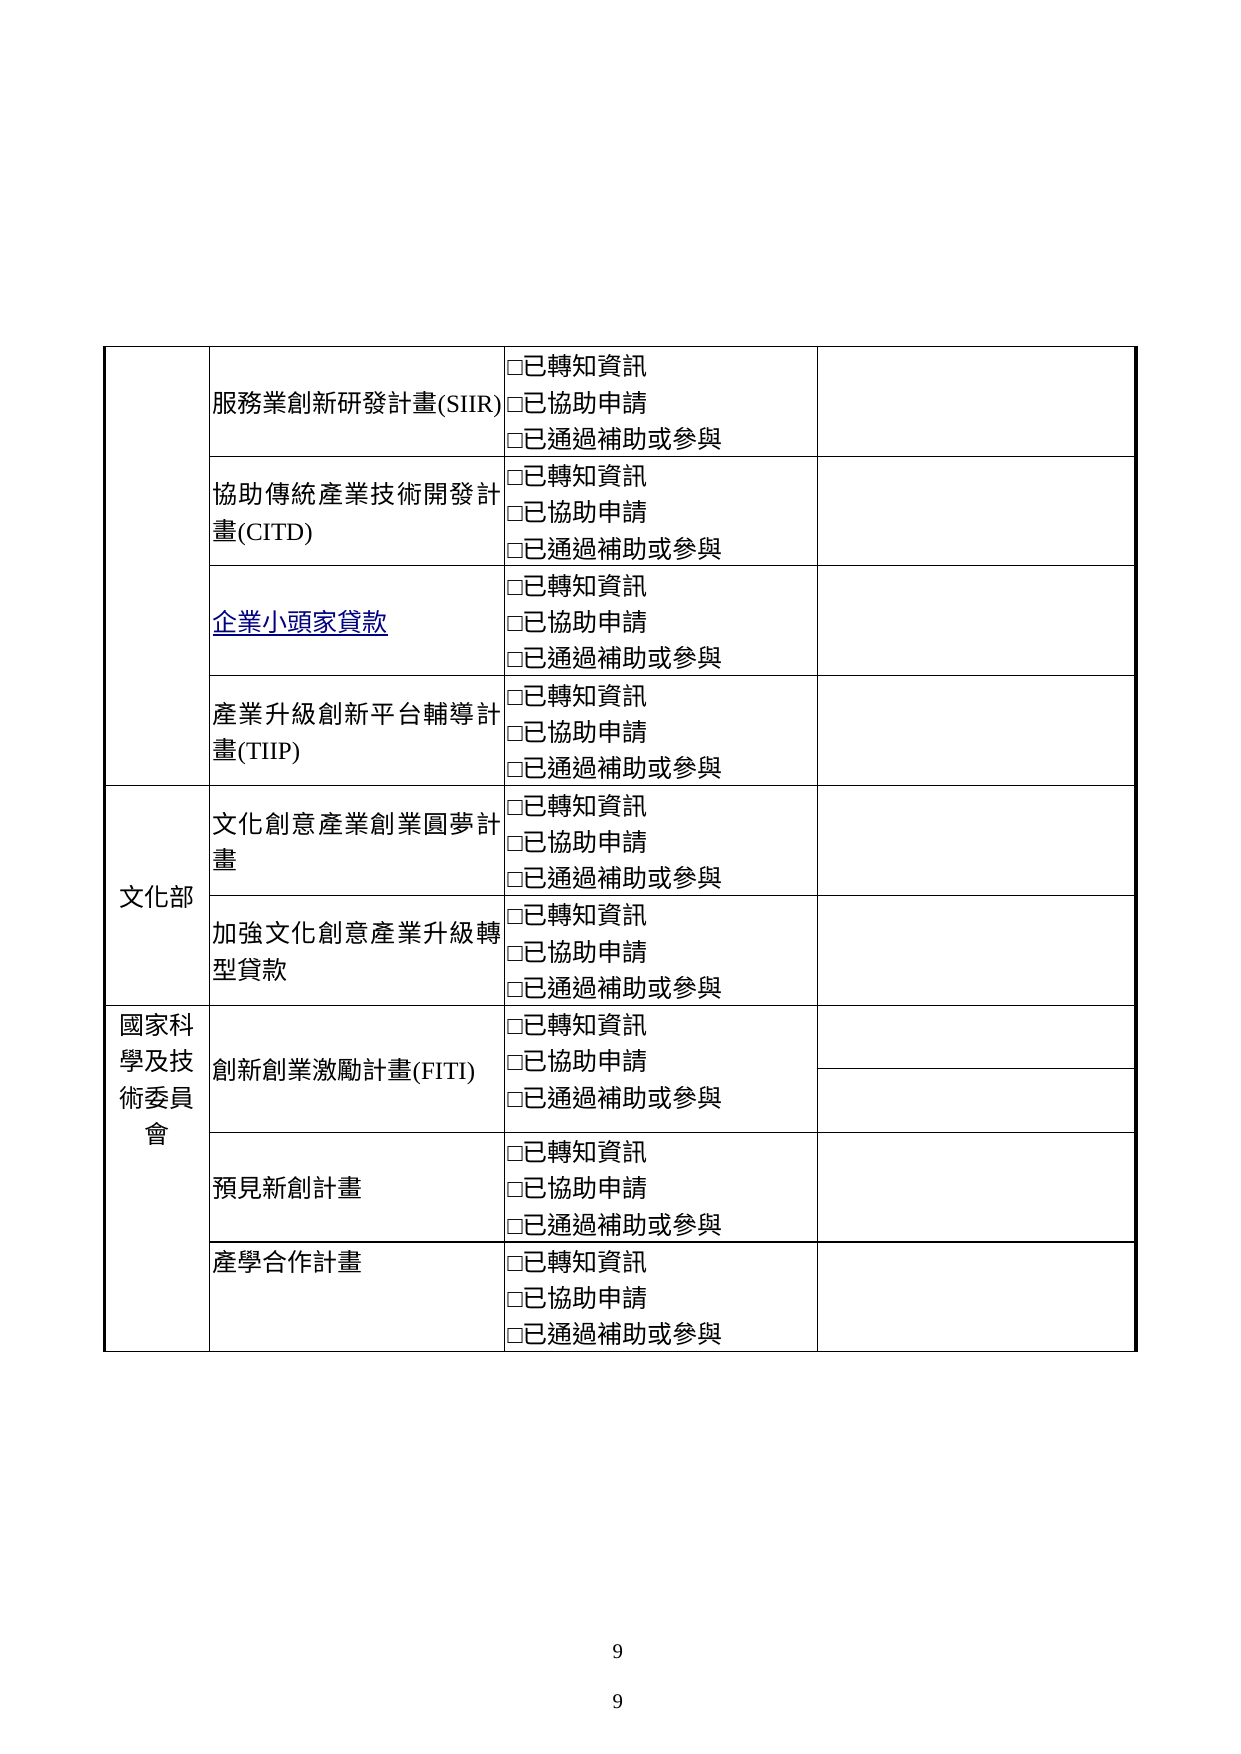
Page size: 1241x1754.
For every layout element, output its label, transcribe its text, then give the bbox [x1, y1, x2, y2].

table_cell [818, 896, 1134, 1004]
table_cell 預見新創計畫 [210, 1133, 504, 1241]
table_cell [818, 566, 1134, 675]
table_cell □已轉知資訊 □已協助申請 □已通過補助或參與 [505, 676, 817, 785]
table_cell □已轉知資訊 □已協助申請 □已通過補助或參與 [505, 896, 817, 1004]
table_cell 加強文化創意產業升級轉型貸款 [210, 896, 504, 1004]
table_cell [106, 347, 209, 785]
table_cell [818, 347, 1134, 456]
table_cell [818, 1006, 1134, 1068]
table_cell □已轉知資訊 □已協助申請 □已通過補助或參與 [505, 347, 817, 456]
table_cell [818, 786, 1134, 895]
table_cell [818, 676, 1134, 785]
table_cell □已轉知資訊 □已協助申請 □已通過補助或參與 [505, 1133, 817, 1241]
table_cell 協助傳統產業技術開發計畫(CITD) [210, 457, 504, 565]
table_cell 企業小頭家貸款 [210, 566, 504, 675]
table_cell □已轉知資訊 □已協助申請 □已通過補助或參與 [505, 1243, 817, 1351]
table_cell 產學合作計畫 [210, 1243, 504, 1351]
table_cell 文化創意產業創業圓夢計畫 [210, 786, 504, 895]
table_cell [818, 1069, 1134, 1132]
table_cell □已轉知資訊 □已協助申請 □已通過補助或參與 [505, 566, 817, 675]
table_cell □已轉知資訊 □已協助申請 □已通過補助或參與 [505, 457, 817, 565]
table_cell 服務業創新研發計畫(SIIR) [210, 347, 504, 456]
table_cell □已轉知資訊 □已協助申請 □已通過補助或參與 [505, 786, 817, 895]
table_cell [818, 1133, 1134, 1241]
table_cell 國家科學及技術委員會 [106, 1006, 209, 1351]
table_cell [818, 457, 1134, 565]
table_cell □已轉知資訊 □已協助申請 □已通過補助或參與 [505, 1006, 817, 1132]
table_cell 文化部 [106, 786, 209, 1004]
table_cell [818, 1243, 1134, 1351]
table_cell 產業升級創新平台輔導計畫(TIIP) [210, 676, 504, 785]
table_cell 創新創業激勵計畫(FITI) [210, 1006, 504, 1132]
